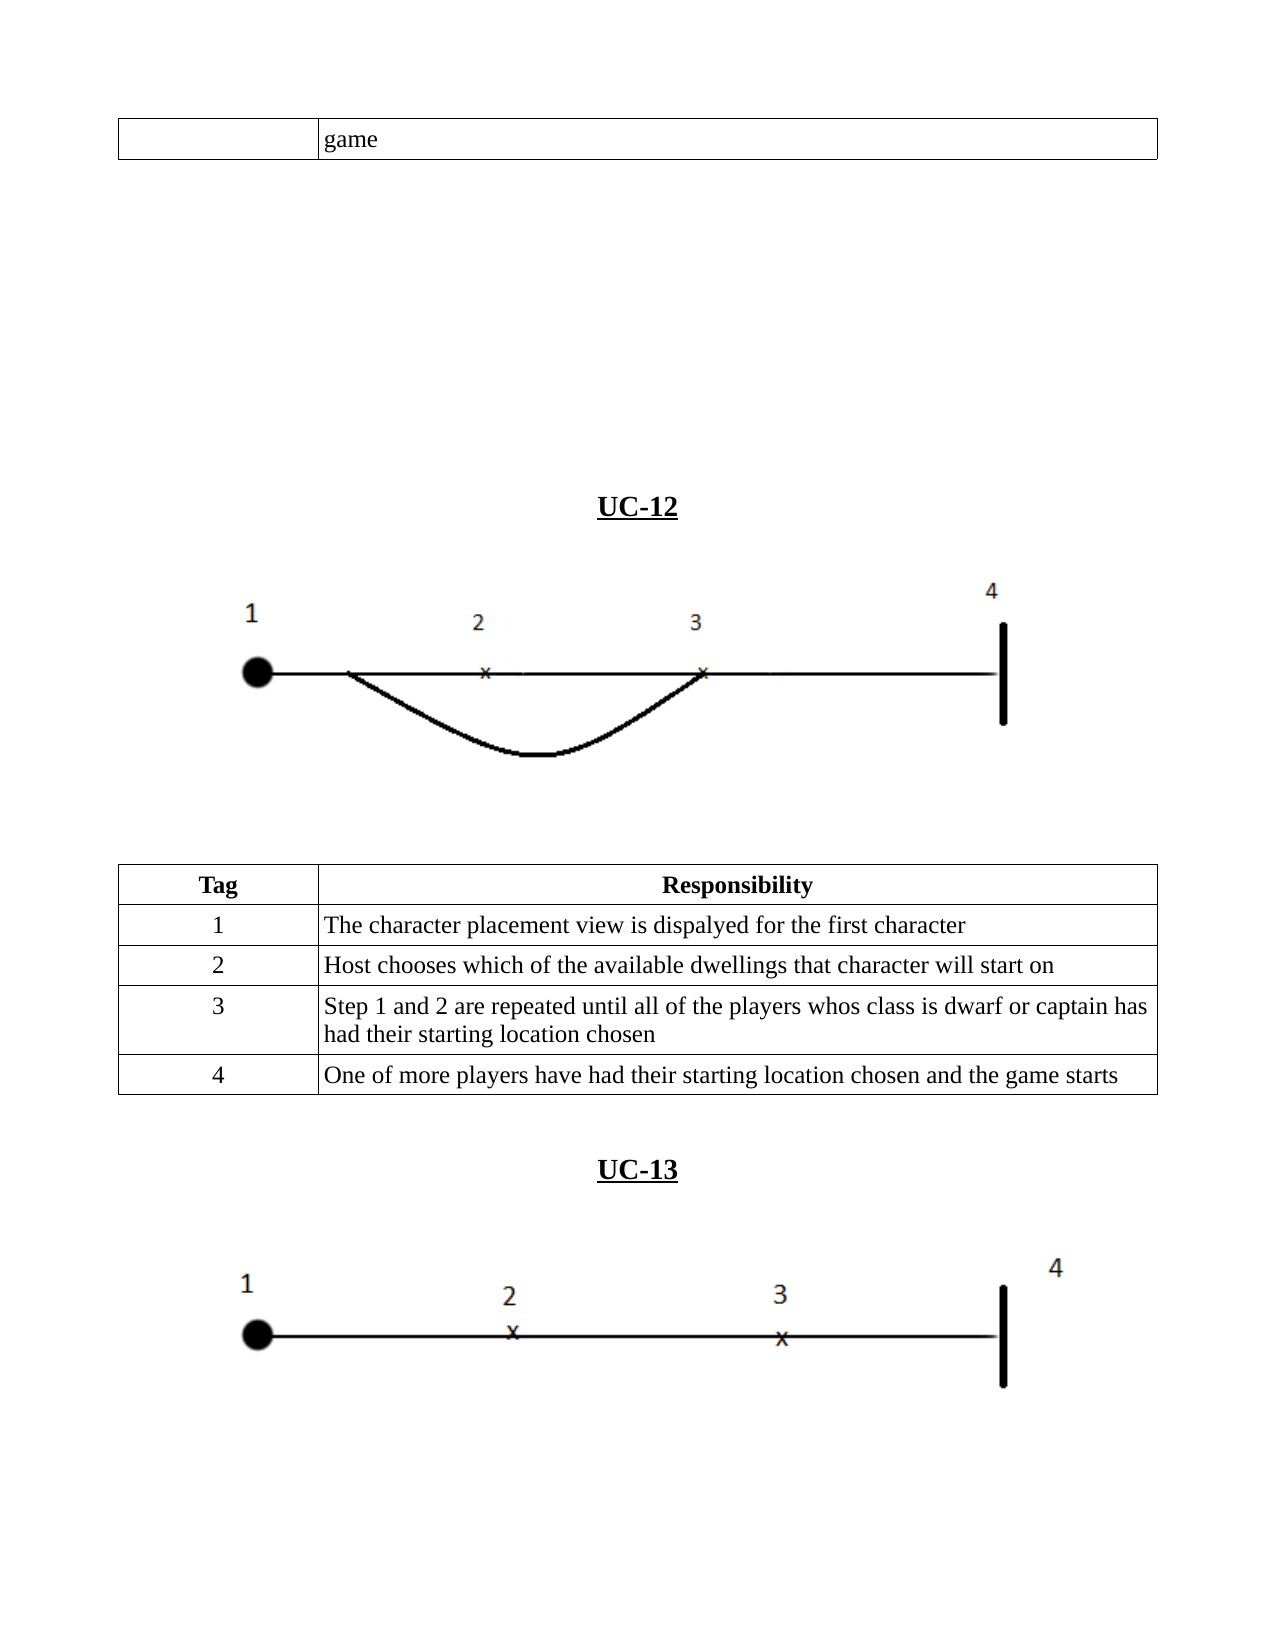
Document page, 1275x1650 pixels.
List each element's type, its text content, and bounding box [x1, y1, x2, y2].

table_cell One of more players have had their starting location chosen and the game starts [319, 1055, 1157, 1094]
table_cell The character placement view is dispalyed for the first character [319, 905, 1157, 944]
table_cell 1 [119, 905, 318, 944]
table_cell 4 [119, 1055, 318, 1094]
table_header Tag [119, 865, 318, 904]
text UC-12 [118, 489, 1157, 523]
text UC-13 [118, 1152, 1157, 1185]
table_header Responsibility [319, 865, 1157, 904]
table_cell [119, 119, 318, 158]
table_cell Host chooses which of the available dwellings that character will start on [319, 946, 1157, 985]
picture [150, 522, 1125, 836]
table_cell Step 1 and 2 are repeated until all of the players whos class is dwarf or captain has had their starting location chosen [319, 986, 1157, 1054]
picture [150, 1185, 1125, 1498]
table_cell game [319, 119, 1157, 158]
table_cell 3 [119, 986, 318, 1054]
table_cell 2 [119, 946, 318, 985]
